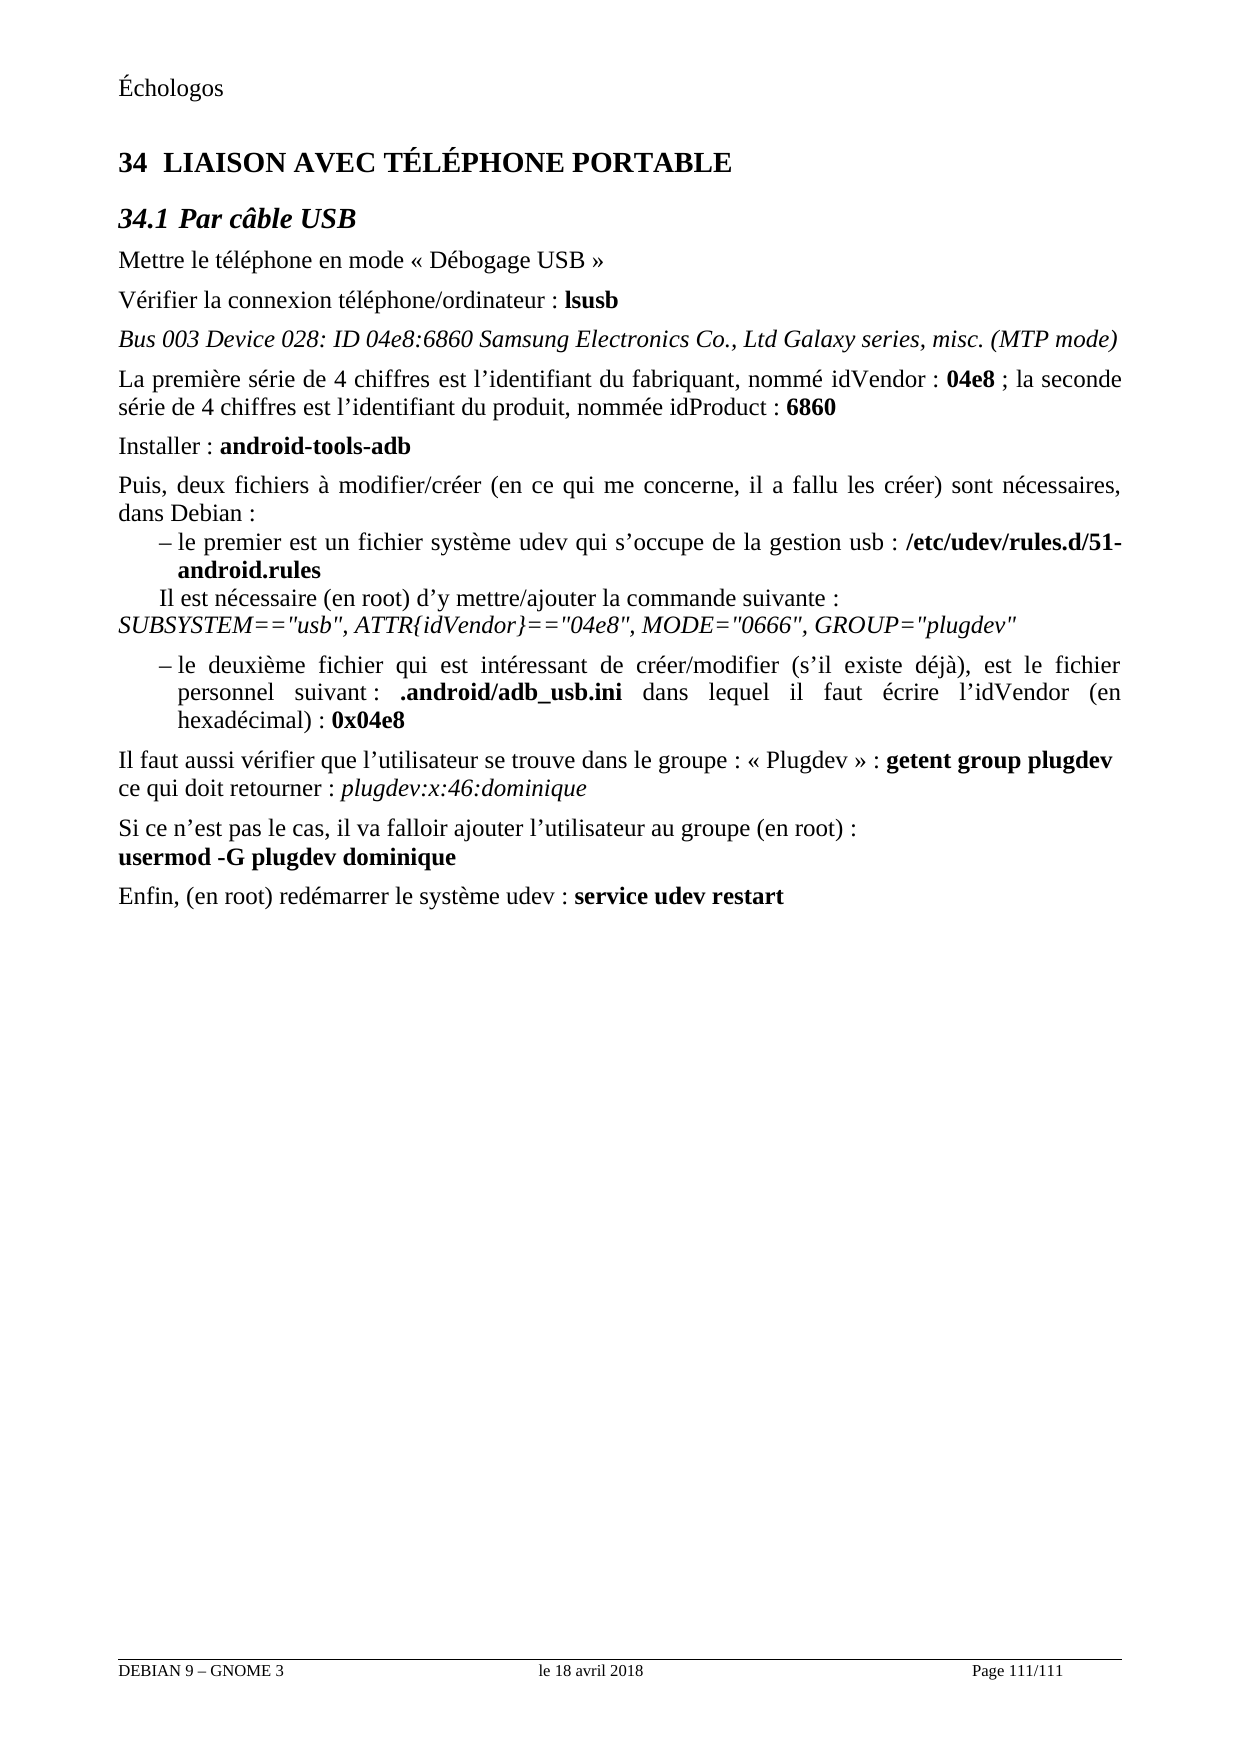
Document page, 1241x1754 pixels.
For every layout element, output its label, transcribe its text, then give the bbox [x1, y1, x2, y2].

subtitle Par câble USB [118, 202, 1122, 235]
text – le deuxième fichier qui est intéressant de créer/modifier (s’il existe déjà), est le fichier personnel suivant : .android/adb_usb.ini dans lequel il faut écrire l’idVendor (en hexadécimal) : 0x04e8 [159, 651, 1122, 734]
text ce qui doit retourner : plugdev:x:46:dominique [118, 774, 1122, 802]
text SUBSYSTEM=="usb", ATTR{idVendor}=="04e8", MODE="0666", GROUP="plugdev" [118, 611, 1122, 639]
text Vérifier la connexion téléphone/ordinateur : lsusb [118, 286, 1122, 314]
text La première série de 4 chiffres est l’identifiant du fabriquant, nommé idVendor : 04e8 ; la seconde série de 4 chiffres est l’identifiant du produit, nommée idProduct : 6860 [118, 365, 1122, 420]
text Bus 003 Device 028: ID 04e8:6860 Samsung Electronics Co., Ltd Galaxy series, misc. (MTP mode) [118, 326, 1122, 353]
text Installer : android-tools-adb [118, 432, 1122, 460]
text Il est nécessaire (en root) d’y mettre/ajouter la commande suivante : [159, 584, 1122, 611]
subtitle Liaison avec téléphone portable [118, 147, 1122, 179]
text Enfin, (en root) redémarrer le système udev : service udev restart [118, 882, 1122, 910]
text Mettre le téléphone en mode « Débogage USB » [118, 247, 1122, 274]
text Il faut aussi vérifier que l’utilisateur se trouve dans le groupe : « Plugdev » : getent group plugdev [118, 746, 1122, 773]
text Puis, deux fichiers à modifier/créer (en ce qui me concerne, il a fallu les créer) sont nécessaires, dans Debian : [118, 472, 1122, 527]
text usermod -G plugdev dominique [118, 843, 1122, 871]
text Si ce n’est pas le cas, il va falloir ajouter l’utilisateur au groupe (en root) : [118, 814, 1122, 842]
text – le premier est un fichier système udev qui s’occupe de la gestion usb : /etc/udev/rules.d/51-android.rules [159, 528, 1122, 584]
